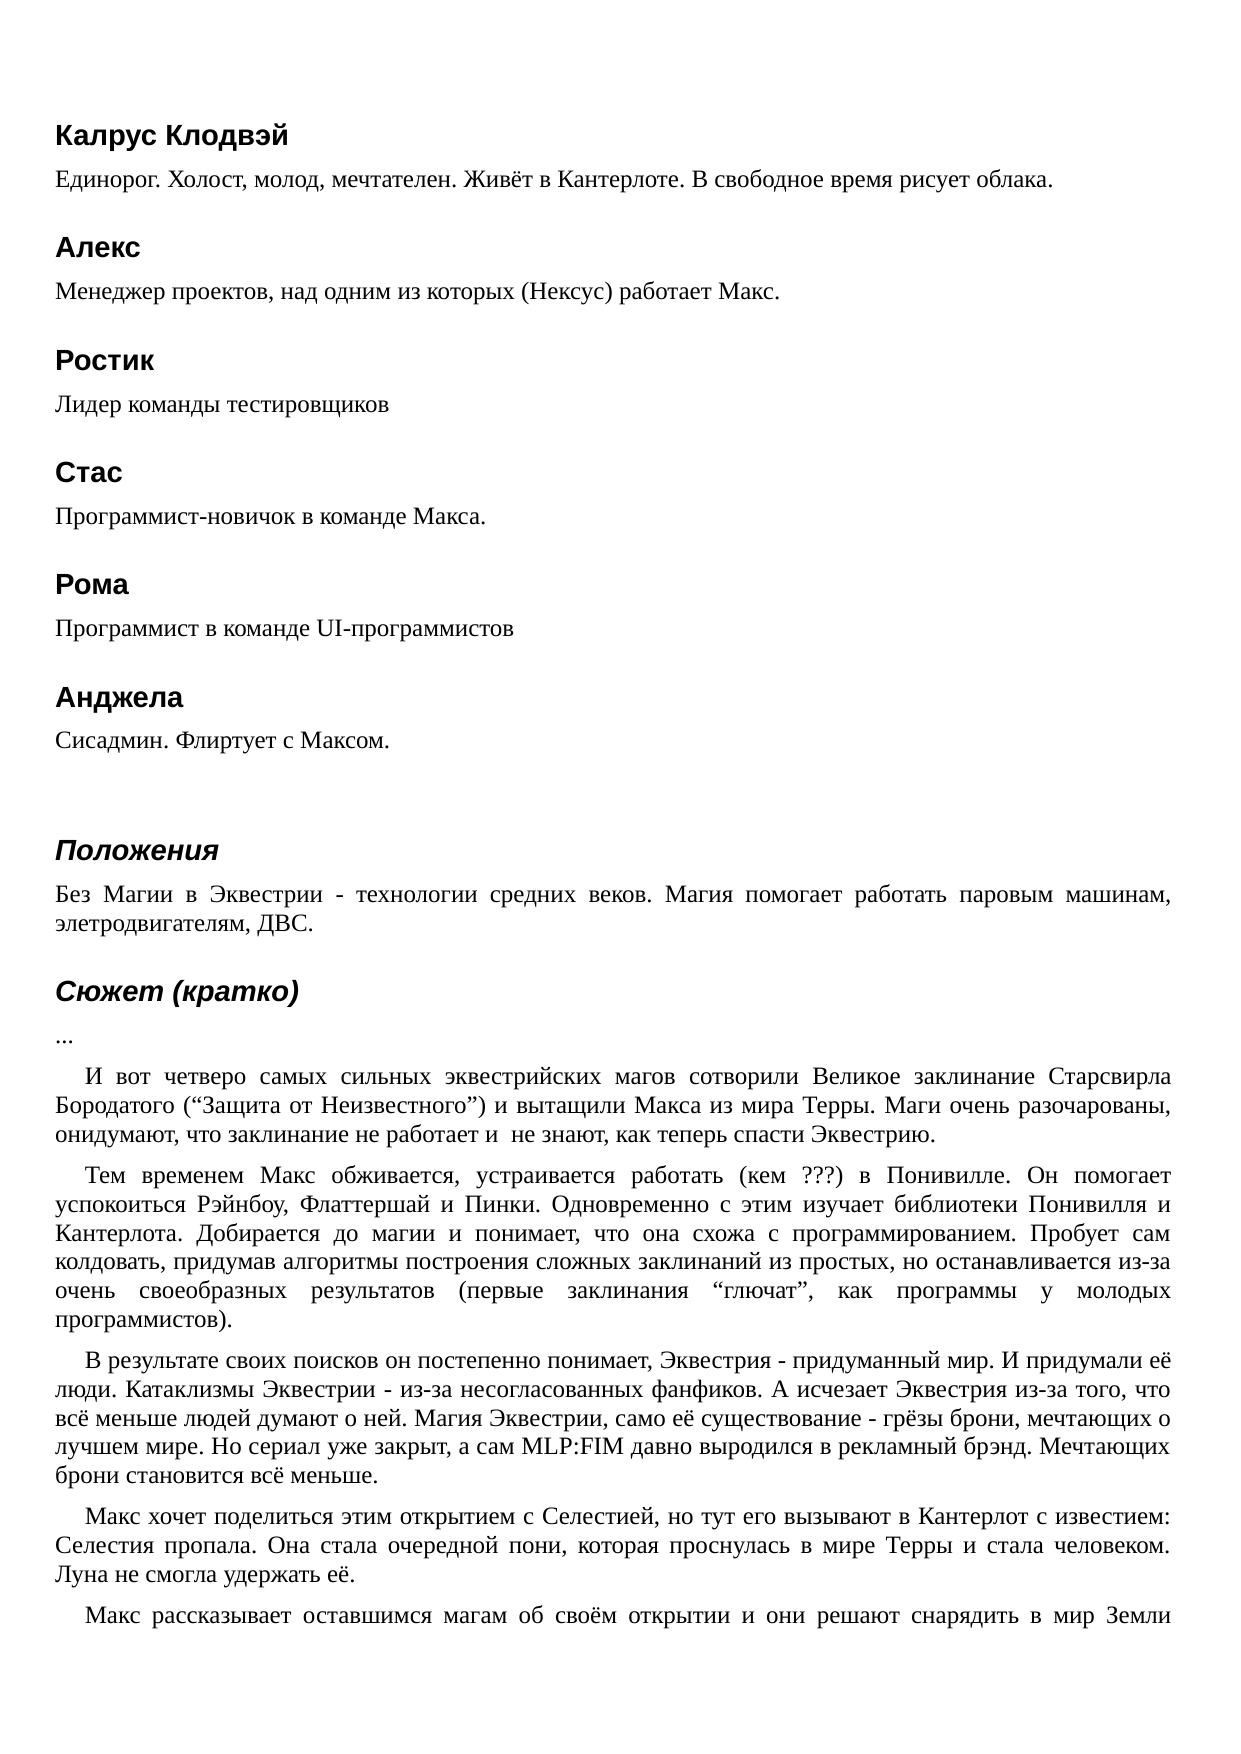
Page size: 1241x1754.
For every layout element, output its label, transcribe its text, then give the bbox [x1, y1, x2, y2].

text ... [55, 1020, 1172, 1049]
text Программист в команде UI-программистов [55, 613, 1172, 642]
text Единорог. Холост, молод, мечтателен. Живёт в Кантерлоте. В свободное время рисует облака. [55, 164, 1172, 193]
text Тем временем Макс обживается, устраивается работать (кем ???) в Понивилле. Он помогает успокоиться Рэйнбоу, Флаттершай и Пинки. Одновременно с этим изучает библиотеки Понивилля и Кантерлота. Добирается до магии и понимает, что она схожа с программированием. Пробует сам колдовать, придумав алгоритмы построения сложных заклинаний из простых, но останавливается из-за очень своеобразных результатов (первые заклинания “глючат”, как программы у молодых программистов). [55, 1160, 1172, 1333]
subtitle Ростик [55, 343, 1172, 376]
text Макс хочет поделиться этим открытием с Селестией, но тут его вызывают в Кантерлот с известием: Селестия пропала. Она стала очередной пони, которая проснулась в мире Терры и стала человеком. Луна не смогла удержать её. [55, 1501, 1172, 1588]
subtitle Калрус Клодвэй [55, 118, 1172, 152]
text Макс рассказывает оставшимся магам об своём открытии и они решают снарядить в мир Земли [55, 1600, 1172, 1629]
subtitle Стас [55, 455, 1172, 488]
subtitle Рома [55, 567, 1172, 601]
text Лидер команды тестировщиков [55, 389, 1172, 417]
text Менеджер проектов, над одним из которых (Нексус) работает Макс. [55, 276, 1172, 305]
text Сисадмин. Флиртует с Максом. [55, 726, 1172, 754]
subtitle Анджела [55, 679, 1172, 713]
text Программист-новичок в команде Макса. [55, 501, 1172, 530]
text Без Магии в Эквестрии - технологии средних веков. Магия помогает работать паровым машинам, элетродвигателям, ДВС. [55, 879, 1172, 937]
subtitle Положения [55, 833, 1172, 867]
text В результате своих поисков он постепенно понимает, Эквестрия - придуманный мир. И придумали её люди. Катаклизмы Эквестрии - из-за несогласованных фанфиков. А исчезает Эквестрия из-за того, что всё меньше людей думают о ней. Магия Эквестрии, само её существование - грёзы брони, мечтающих о лучшем мире. Но сериал уже закрыт, а сам MLP:FIM давно выродился в рекламный брэнд. Мечтающих брони становится всё меньше. [55, 1345, 1172, 1489]
text И вот четверо самых сильных эквестрийских магов сотворили Великое заклинание Старсвирла Бородатого (“Защита от Неизвестного”) и вытащили Макса из мира Терры. Маги очень разочарованы, онидумают, что заклинание не работает и не знают, как теперь спасти Эквестрию. [55, 1061, 1172, 1148]
subtitle Алекс [55, 230, 1172, 264]
subtitle Сюжет (кратко) [55, 974, 1172, 1008]
